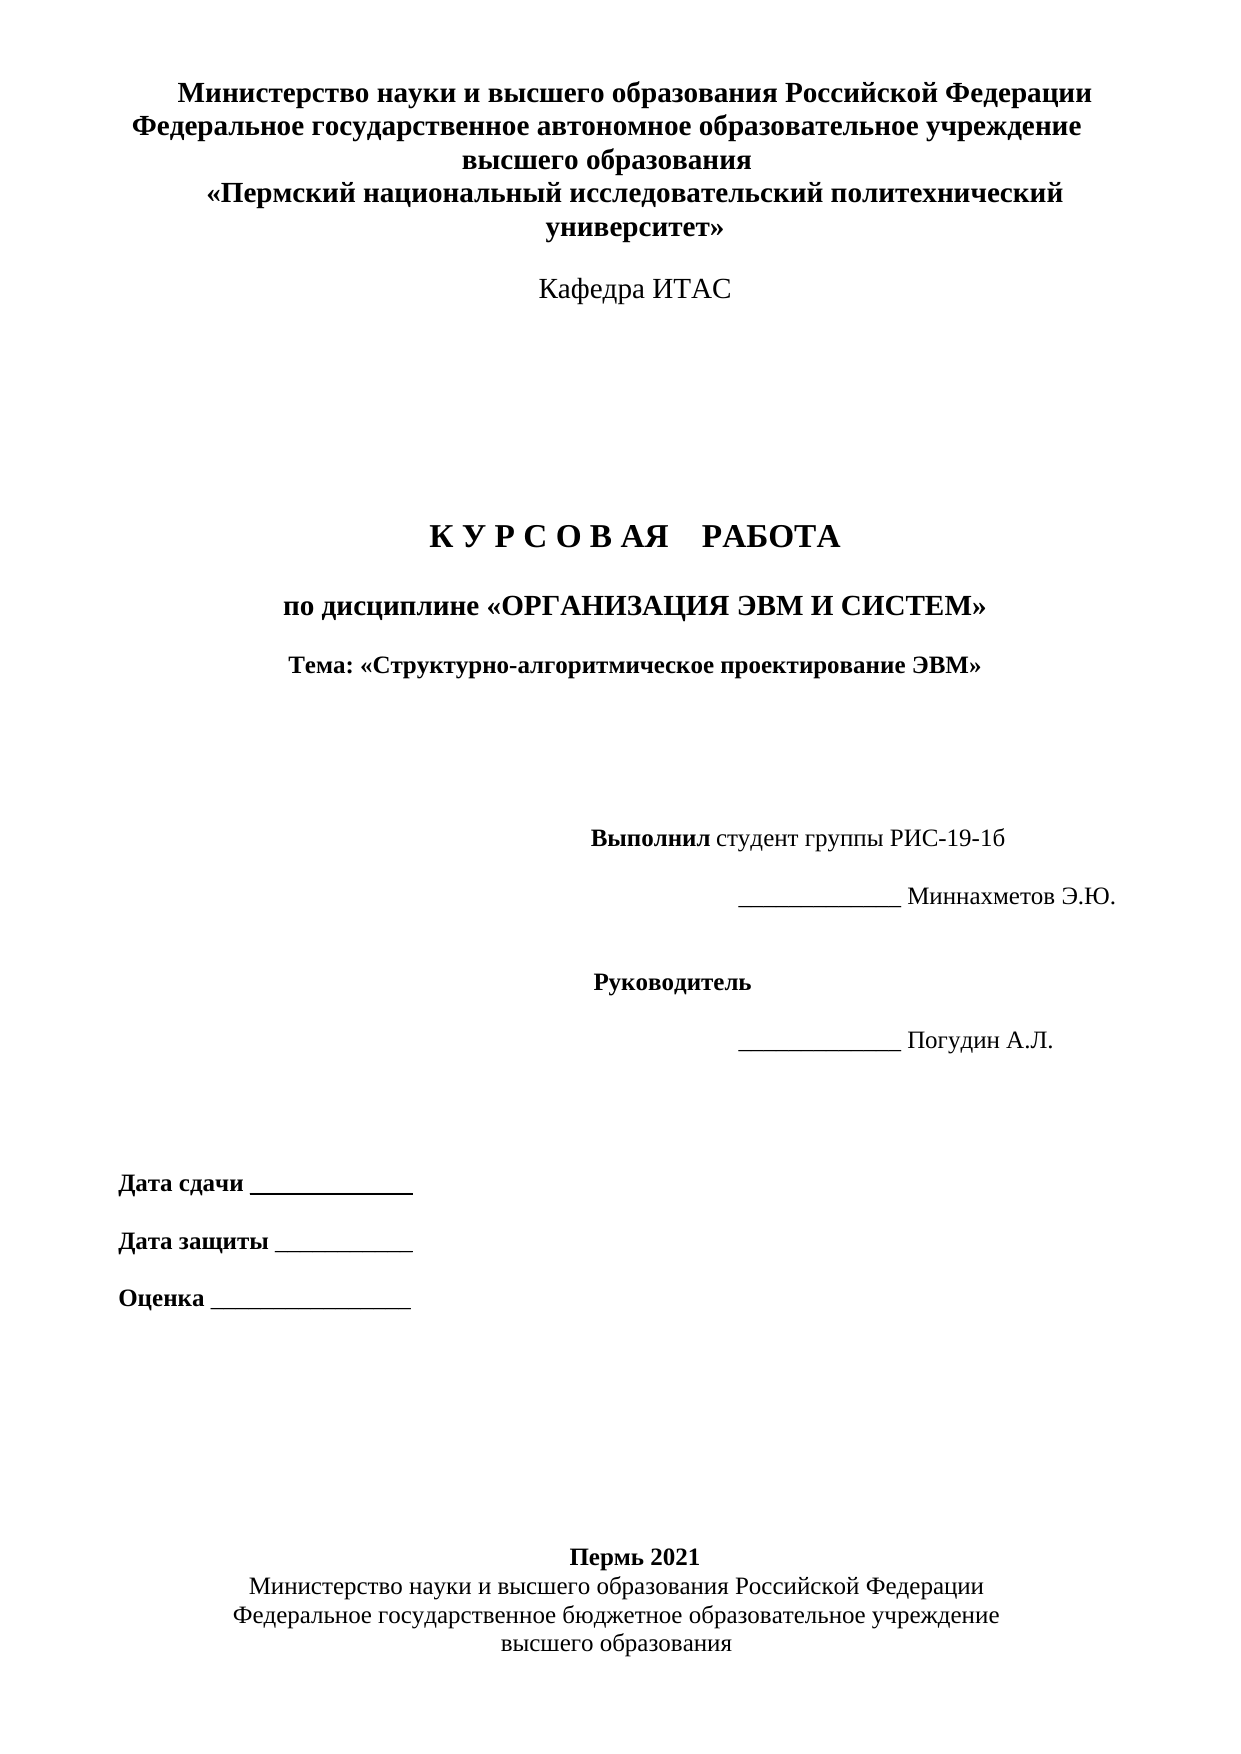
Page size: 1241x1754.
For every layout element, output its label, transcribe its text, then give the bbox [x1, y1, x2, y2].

text Оценка ________________ [118, 1283, 1152, 1312]
text _____________ Погудин А.Л. [738, 1025, 1152, 1053]
text высшего образования [62, 142, 1152, 176]
text Федеральное государственное автономное образовательное учреждение [62, 108, 1152, 142]
text высшего образования [118, 1628, 1114, 1657]
text «Пермский национальный исследовательский политехнический университет» [118, 176, 1152, 243]
text Министерство науки и высшего образования Российской Федерации [118, 75, 1152, 108]
text Министерство науки и высшего образования Российской Федерации [118, 1571, 1114, 1600]
text К У Р С О В АЯ РАБОТА [118, 516, 1152, 554]
text Выполнил студент группы РИС-19-1б [591, 823, 1152, 852]
text Руководитель [118, 967, 1152, 996]
text Пермь 2021 [118, 1542, 1152, 1571]
text _____________ Миннахметов Э.Ю. [738, 881, 1152, 910]
text Дата защиты ___________ [118, 1226, 1152, 1255]
text Кафедра ИТАС [118, 271, 1152, 305]
text Тема: «Структурно-алгоритмическое проектирование ЭВМ» [118, 650, 1152, 679]
text Дата сдачи _____________ [118, 1168, 1152, 1197]
text Федеральное государственное бюджетное образовательное учреждение [118, 1600, 1114, 1628]
text по дисциплине «ОРГАНИЗАЦИЯ ЭВМ И СИСТЕМ» [118, 588, 1152, 621]
